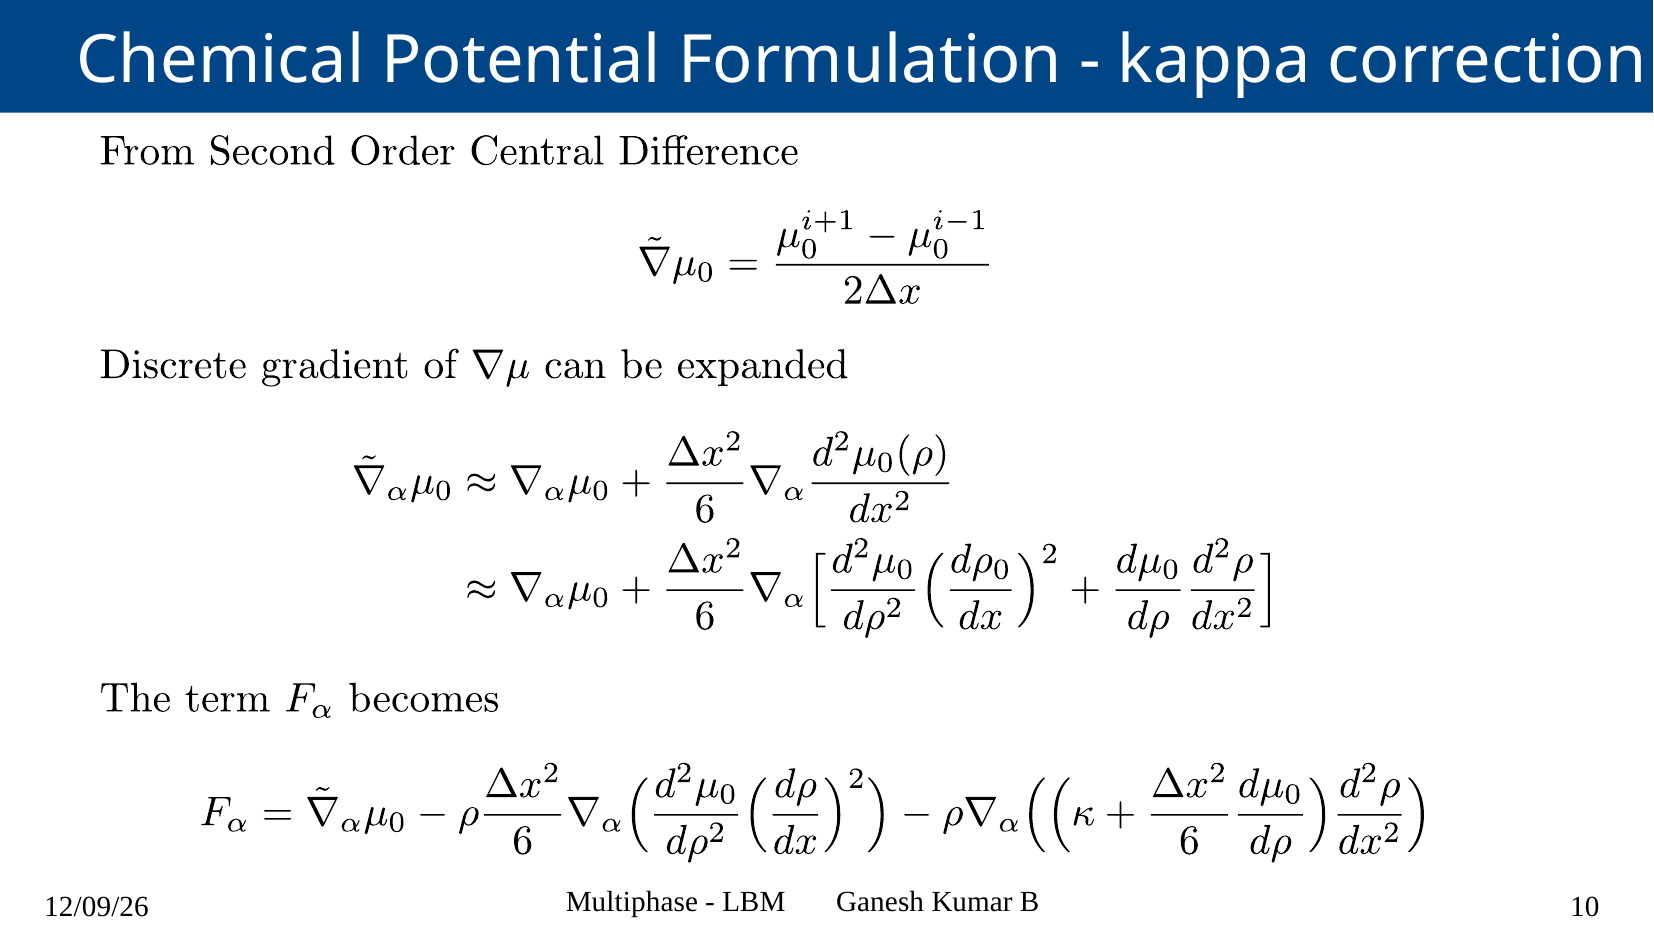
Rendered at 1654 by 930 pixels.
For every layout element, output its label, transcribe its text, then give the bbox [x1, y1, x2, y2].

text_box [544, 762, 558, 783]
text_box [912, 447, 933, 475]
text_box [1340, 768, 1361, 798]
text_box [467, 473, 496, 482]
text_box [593, 587, 608, 608]
text_box [1260, 778, 1284, 807]
text_box [814, 211, 837, 233]
text_box [500, 145, 517, 165]
text_box [312, 704, 331, 718]
text_box [1152, 767, 1184, 798]
text_box [1360, 835, 1382, 855]
text_box [668, 435, 700, 466]
text_box [647, 236, 662, 241]
text_box [465, 692, 482, 712]
text_box [1260, 552, 1270, 628]
text_box [410, 692, 429, 712]
text_box [943, 806, 963, 835]
text_box [1117, 543, 1137, 573]
text_box [584, 359, 606, 379]
text_box [467, 483, 496, 492]
text_box [705, 145, 720, 165]
text_box [545, 487, 564, 501]
text_box [411, 475, 434, 503]
text_box [319, 349, 341, 379]
text_box [101, 683, 129, 712]
text_box [1215, 538, 1229, 558]
text_box [1285, 784, 1300, 804]
text_box [545, 359, 562, 379]
text_box [160, 359, 177, 379]
text_box [1138, 554, 1161, 582]
text_box [619, 136, 648, 165]
text_box [677, 762, 691, 783]
text_box [750, 465, 782, 495]
text_box [796, 778, 817, 807]
text_box [251, 145, 268, 165]
text_box [290, 145, 312, 165]
text_box [795, 835, 817, 855]
text_box [1180, 826, 1198, 855]
text_box [315, 786, 330, 791]
text_box [1163, 559, 1178, 580]
text_box [872, 554, 896, 582]
text_box [824, 777, 841, 853]
text_box [299, 359, 319, 379]
text_box [850, 493, 870, 523]
text_box [696, 601, 714, 630]
title Chemical Potential Formulation - kappa correction [0, 0, 1653, 113]
text_box [307, 796, 338, 827]
text_box [673, 256, 696, 285]
text_box [899, 285, 921, 305]
text_box [666, 824, 687, 855]
text_box [662, 135, 688, 165]
text_box [132, 359, 142, 379]
text_box [835, 431, 848, 451]
text_box [354, 359, 371, 379]
text_box [622, 469, 650, 498]
text_box [651, 145, 661, 165]
text_box [161, 145, 194, 165]
text_box [388, 487, 406, 501]
text_box [399, 135, 420, 165]
text_box [1362, 762, 1376, 783]
text_box [210, 135, 230, 166]
text_box [763, 145, 780, 165]
text_box [392, 692, 409, 712]
text_box [815, 552, 826, 628]
text_box [1271, 835, 1292, 863]
text_box [933, 216, 943, 230]
text_box [422, 145, 439, 165]
text_box [202, 692, 219, 712]
text_box [394, 352, 408, 379]
text_box [285, 683, 316, 712]
text_box [702, 447, 723, 467]
text_box [844, 275, 862, 304]
text_box [774, 824, 795, 855]
text_box [185, 685, 199, 712]
text_box [506, 359, 529, 387]
text_box [980, 610, 1002, 630]
text_box [382, 145, 397, 165]
text_box [1029, 777, 1045, 853]
text_box [472, 349, 504, 380]
text_box [564, 359, 584, 379]
text_box [740, 145, 762, 165]
text_box [865, 610, 885, 638]
text_box [854, 538, 868, 558]
text_box [702, 554, 723, 573]
text_box [973, 209, 984, 230]
text_box [514, 826, 532, 855]
text_box [467, 580, 496, 589]
text_box [1339, 824, 1360, 855]
text_box [999, 818, 1018, 832]
text_box [568, 582, 591, 610]
text_box [484, 692, 499, 712]
text_box [568, 796, 599, 827]
text_box [1073, 806, 1094, 826]
text_box [510, 465, 542, 495]
text_box [1106, 801, 1135, 829]
text_box [1071, 576, 1100, 604]
text_box [897, 559, 912, 580]
text_box [220, 693, 235, 712]
text_box [349, 682, 370, 712]
text_box [140, 145, 159, 165]
text_box [994, 559, 1008, 580]
text_box [677, 359, 694, 379]
text_box [865, 273, 897, 304]
text_box [908, 228, 932, 256]
text_box [639, 246, 670, 277]
text_box [364, 806, 388, 835]
text_box [972, 554, 993, 582]
text_box [935, 434, 946, 476]
text_box [959, 600, 980, 630]
text_box [519, 778, 541, 798]
text_box [631, 777, 648, 853]
text_box [718, 359, 739, 387]
text_box [201, 797, 231, 826]
text_box [195, 359, 212, 379]
text_box [843, 600, 864, 630]
text_box [895, 490, 909, 511]
text_box [726, 431, 740, 451]
text_box [229, 359, 246, 379]
text_box [440, 145, 455, 165]
text_box [1186, 778, 1208, 798]
text_box [784, 593, 803, 608]
text_box [1053, 777, 1070, 853]
text_box [741, 359, 761, 379]
text_box [750, 777, 767, 853]
text_box [1309, 777, 1326, 853]
text_box [436, 480, 450, 501]
text_box [424, 359, 444, 379]
text_box [431, 693, 464, 712]
text_box [777, 228, 800, 256]
text_box [459, 806, 479, 835]
text_box [802, 216, 812, 230]
text_box [313, 135, 335, 165]
text_box [645, 359, 662, 379]
text_box [471, 135, 497, 166]
text_box [698, 262, 712, 282]
text_box [130, 682, 152, 712]
text_box [486, 767, 517, 798]
text_box [100, 136, 139, 165]
text_box [695, 778, 719, 807]
text_box [213, 352, 227, 379]
text_box [750, 572, 782, 602]
text_box [721, 145, 738, 165]
text_box [602, 818, 621, 832]
text_box [808, 359, 825, 379]
text_box [878, 452, 892, 473]
text_box [593, 480, 608, 501]
text_box [153, 692, 170, 712]
text_box [832, 543, 853, 573]
text_box [867, 777, 884, 853]
text_box [573, 145, 593, 165]
text_box [826, 349, 848, 379]
text_box [445, 348, 459, 379]
text_box [887, 597, 901, 617]
text_box [802, 238, 816, 259]
text_box [1213, 610, 1235, 630]
text_box [1210, 762, 1224, 783]
text_box [927, 552, 944, 628]
text_box [720, 784, 735, 804]
text_box [1380, 778, 1400, 807]
text_box [100, 349, 129, 379]
text_box [951, 543, 972, 573]
text_box [342, 359, 352, 379]
text_box [1043, 543, 1056, 564]
text_box [668, 542, 700, 573]
text_box [933, 238, 948, 259]
text_box [1250, 824, 1271, 855]
text_box [813, 436, 834, 467]
text_box [695, 360, 717, 379]
text_box [1149, 610, 1170, 638]
text_box [1192, 600, 1213, 630]
text_box [1408, 777, 1424, 853]
text_box [655, 768, 676, 798]
text_box [621, 349, 642, 379]
text_box [261, 359, 281, 387]
text_box [351, 135, 380, 166]
text_box [622, 576, 650, 604]
text_box [228, 818, 246, 832]
text_box [696, 494, 714, 523]
text_box [899, 434, 910, 476]
text_box [390, 812, 404, 833]
text_box [594, 135, 604, 165]
text_box [781, 145, 798, 165]
text_box [568, 475, 591, 503]
text_box [178, 359, 193, 379]
text_box [467, 590, 496, 599]
text_box [232, 145, 249, 165]
text_box [853, 447, 876, 475]
text_box [1239, 768, 1260, 798]
text_box [1193, 543, 1214, 573]
text_box [1128, 600, 1149, 630]
text_box [688, 835, 708, 863]
text_box [726, 538, 740, 558]
text_box [686, 145, 703, 165]
text_box [144, 359, 158, 379]
text_box [775, 768, 796, 798]
text_box [784, 487, 803, 501]
text_box [841, 209, 852, 230]
text_box [510, 572, 542, 602]
text_box [362, 455, 376, 460]
text_box [519, 145, 541, 165]
text_box [341, 818, 360, 832]
text_box [1384, 822, 1398, 842]
text_box [1233, 554, 1253, 582]
text_box [237, 693, 270, 712]
text_box [710, 822, 724, 842]
text_box [545, 593, 564, 608]
text_box [540, 138, 554, 165]
text_box [762, 359, 784, 379]
text_box [373, 692, 390, 712]
text_box [1017, 552, 1034, 628]
text_box [965, 796, 997, 827]
text_box [353, 465, 385, 495]
text_box [871, 503, 892, 523]
text_box [557, 145, 572, 165]
text_box [785, 349, 806, 379]
text_box [849, 768, 863, 788]
text_box [1237, 597, 1251, 617]
text_box [269, 145, 289, 165]
text_box [282, 359, 297, 379]
text_box [372, 359, 394, 379]
